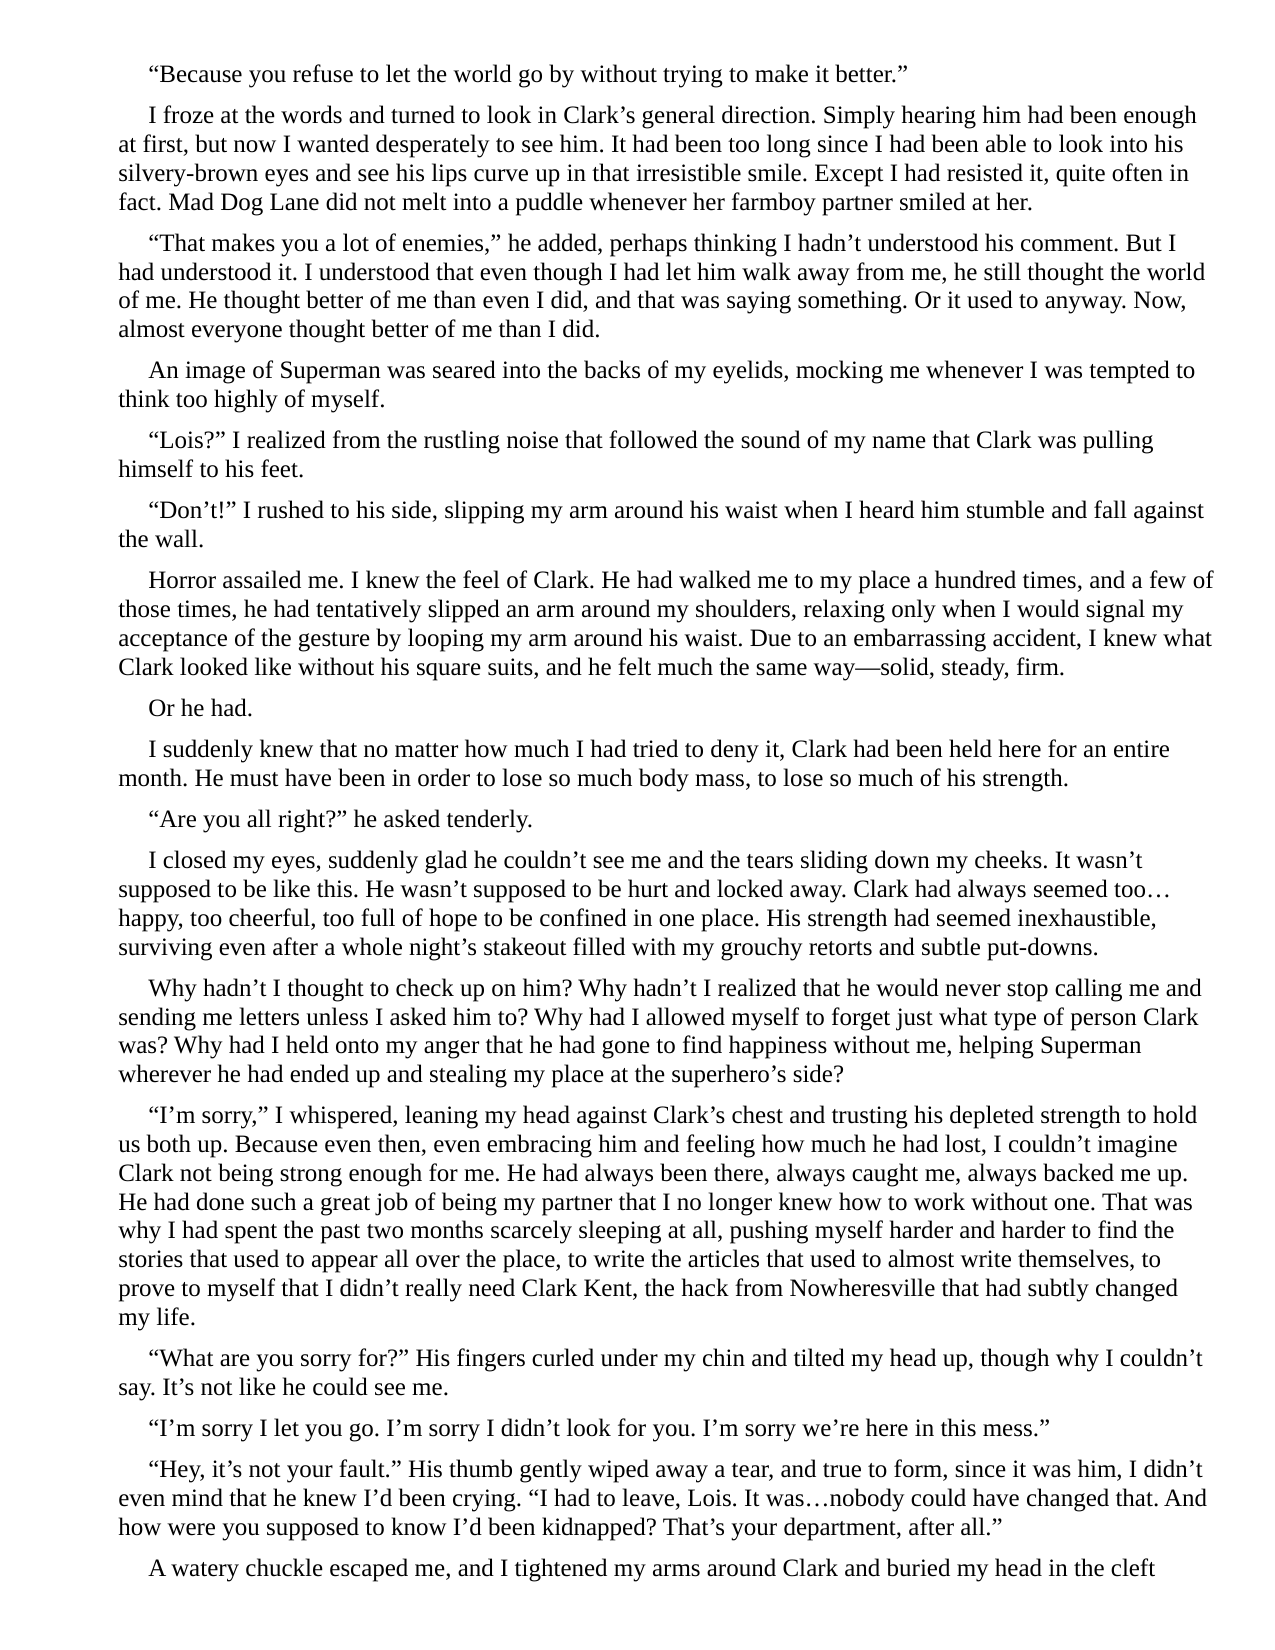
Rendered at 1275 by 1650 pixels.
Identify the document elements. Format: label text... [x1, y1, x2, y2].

text “Lois?” I realized from the rustling noise that followed the sound of my name that Clark was pulling himself to his feet. [118, 425, 1216, 483]
text “I’m sorry I let you go. I’m sorry I didn’t look for you. I’m sorry we’re here in this mess.” [118, 1413, 1216, 1442]
text “Are you all right?” he asked tenderly. [118, 804, 1216, 833]
text Or he had. [118, 693, 1216, 722]
text A watery chuckle escaped me, and I tightened my arms around Clark and buried my head in the cleft [118, 1553, 1216, 1582]
text I closed my eyes, suddenly glad he couldn’t see me and the tears sliding down my cheeks. It wasn’t supposed to be like this. He wasn’t supposed to be hurt and locked away. Clark had always seemed too…happy, too cheerful, too full of hope to be confined in one place. His strength had seemed inexhaustible, surviving even after a whole night’s stakeout filled with my grouchy retorts and subtle put-downs. [118, 845, 1216, 960]
text “What are you sorry for?” His fingers curled under my chin and tilted my head up, though why I couldn’t say. It’s not like he could see me. [118, 1343, 1216, 1400]
text I suddenly knew that no matter how much I had tried to deny it, Clark had been held here for an entire month. He must have been in order to lose so much body mass, to lose so much of his strength. [118, 734, 1216, 792]
text I froze at the words and turned to look in Clark’s general direction. Simply hearing him had been enough at first, but now I wanted desperately to see him. It had been too long since I had been able to look into his silvery-brown eyes and see his lips curve up in that irresistible smile. Except I had resisted it, quite often in fact. Mad Dog Lane did not melt into a puddle whenever her farmboy partner smiled at her. [118, 100, 1216, 215]
text “Hey, it’s not your fault.” His thumb gently wiped away a tear, and true to form, since it was him, I didn’t even mind that he knew I’d been crying. “I had to leave, Lois. It was…nobody could have changed that. And how were you supposed to know I’d been kidnapped? That’s your department, after all.” [118, 1454, 1216, 1540]
text “Don’t!” I rushed to his side, slipping my arm around his waist when I heard him stumble and fall against the wall. [118, 495, 1216, 553]
text An image of Superman was seared into the backs of my eyelids, mocking me whenever I was tempted to think too highly of myself. [118, 355, 1216, 413]
text Horror assailed me. I knew the feel of Clark. He had walked me to my place a hundred times, and a few of those times, he had tentatively slipped an arm around my shoulders, relaxing only when I would signal my acceptance of the gesture by looping my arm around his waist. Due to an embarrassing accident, I knew what Clark looked like without his square suits, and he felt much the same way—solid, steady, firm. [118, 565, 1216, 680]
text Why hadn’t I thought to check up on him? Why hadn’t I realized that he would never stop calling me and sending me letters unless I asked him to? Why had I allowed myself to forget just what type of person Clark was? Why had I held onto my anger that he had gone to find happiness without me, helping Superman wherever he had ended up and stealing my place at the superhero’s side? [118, 973, 1216, 1088]
text “I’m sorry,” I whispered, leaning my head against Clark’s chest and trusting his depleted strength to hold us both up. Because even then, even embracing him and feeling how much he had lost, I couldn’t imagine Clark not being strong enough for me. He had always been there, always caught me, always backed me up. He had done such a great job of being my partner that I no longer knew how to work without one. That was why I had spent the past two months scarcely sleeping at all, pushing myself harder and harder to find the stories that used to appear all over the place, to write the articles that used to almost write themselves, to prove to myself that I didn’t really need Clark Kent, the hack from Nowheresville that had subtly changed my life. [118, 1100, 1216, 1330]
text “That makes you a lot of enemies,” he added, perhaps thinking I hadn’t understood his comment. But I had understood it. I understood that even though I had let him walk away from me, he still thought the world of me. He thought better of me than even I did, and that was saying something. Or it used to anyway. Now, almost everyone thought better of me than I did. [118, 228, 1216, 343]
text “Because you refuse to let the world go by without trying to make it better.” [118, 59, 1216, 88]
